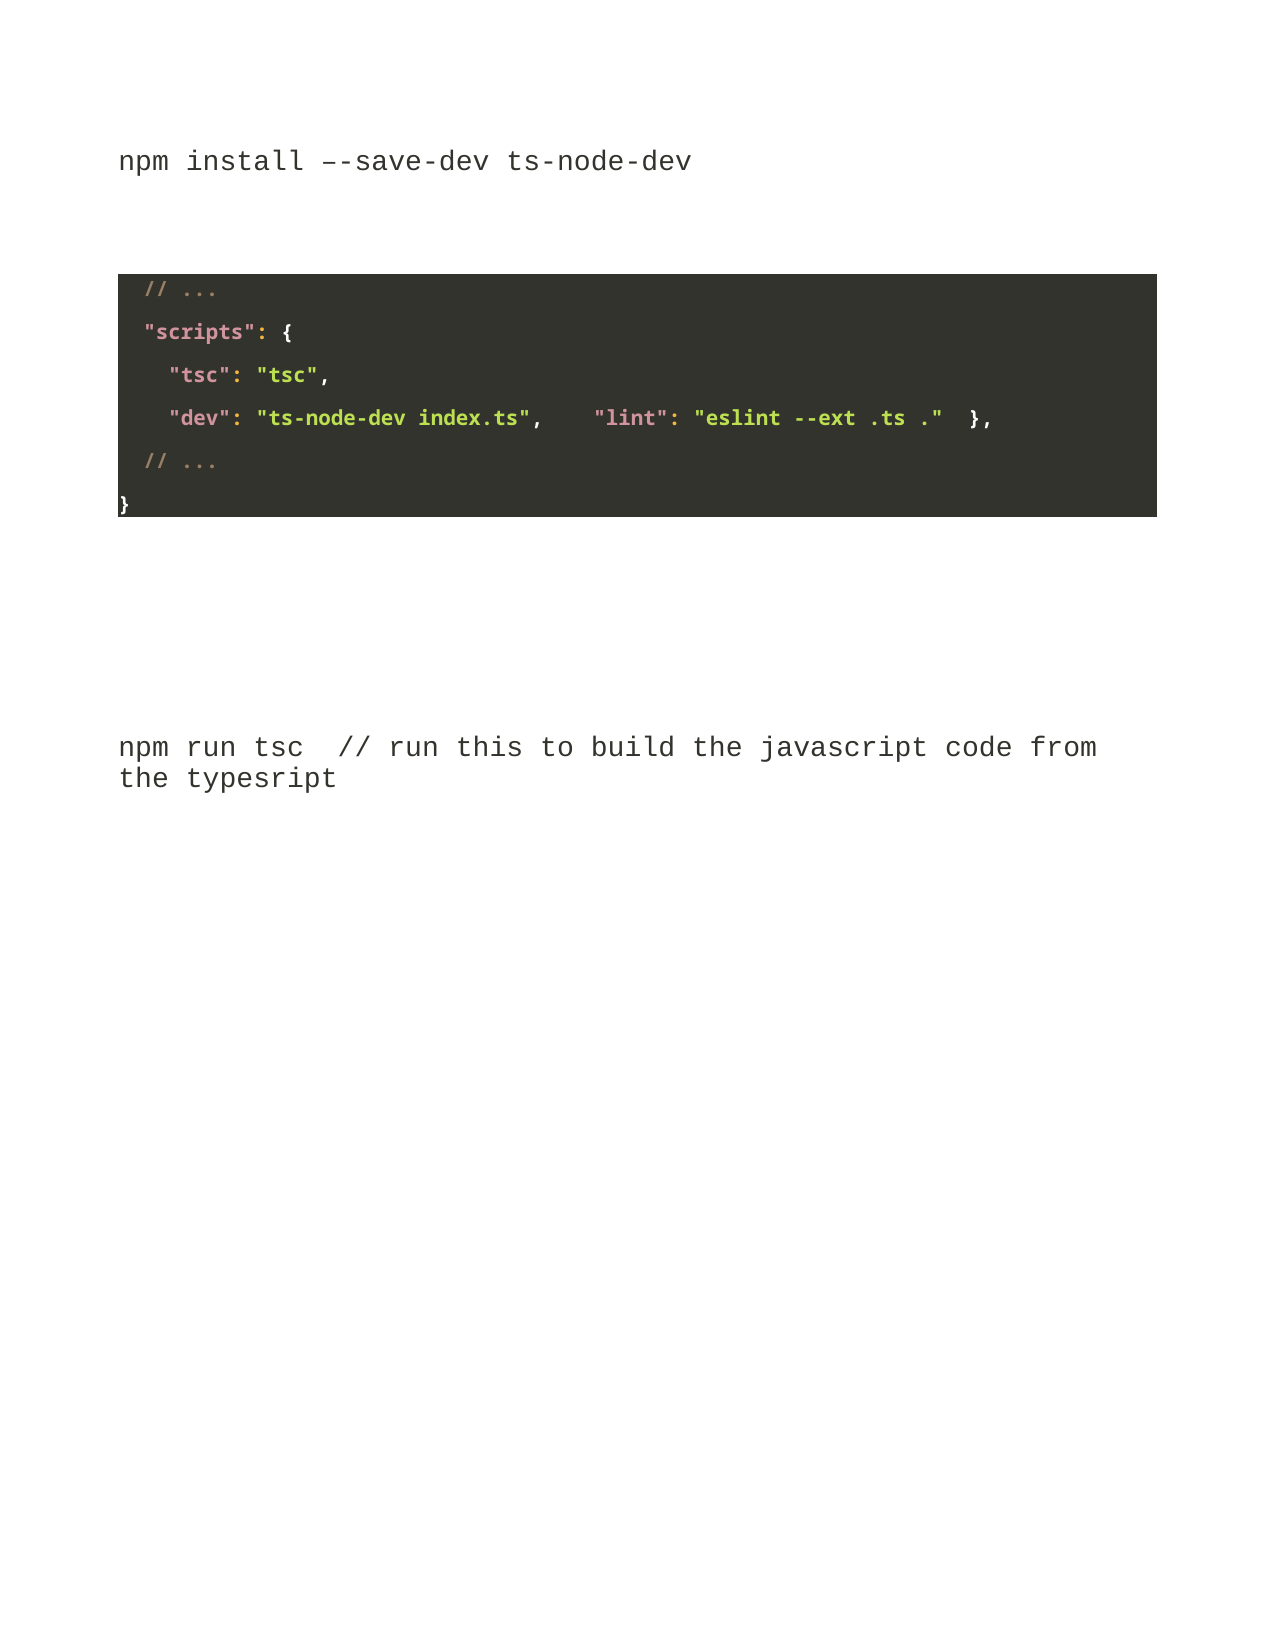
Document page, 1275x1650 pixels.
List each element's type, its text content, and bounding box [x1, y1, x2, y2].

text // ... [118, 446, 1157, 474]
text { [118, 236, 1157, 274]
text "dev": "ts-node-dev index.ts", "lint": "eslint --ext .ts ." }, [118, 403, 1157, 432]
text npm install –-save-dev ts-node-dev [118, 147, 1157, 179]
text "scripts": { [118, 317, 1157, 346]
text // ... [118, 274, 1157, 303]
text } [118, 489, 1157, 517]
text npm run tsc // run this to build the javascript code from the typesript [118, 732, 1157, 796]
text "tsc": "tsc", [118, 360, 1157, 389]
